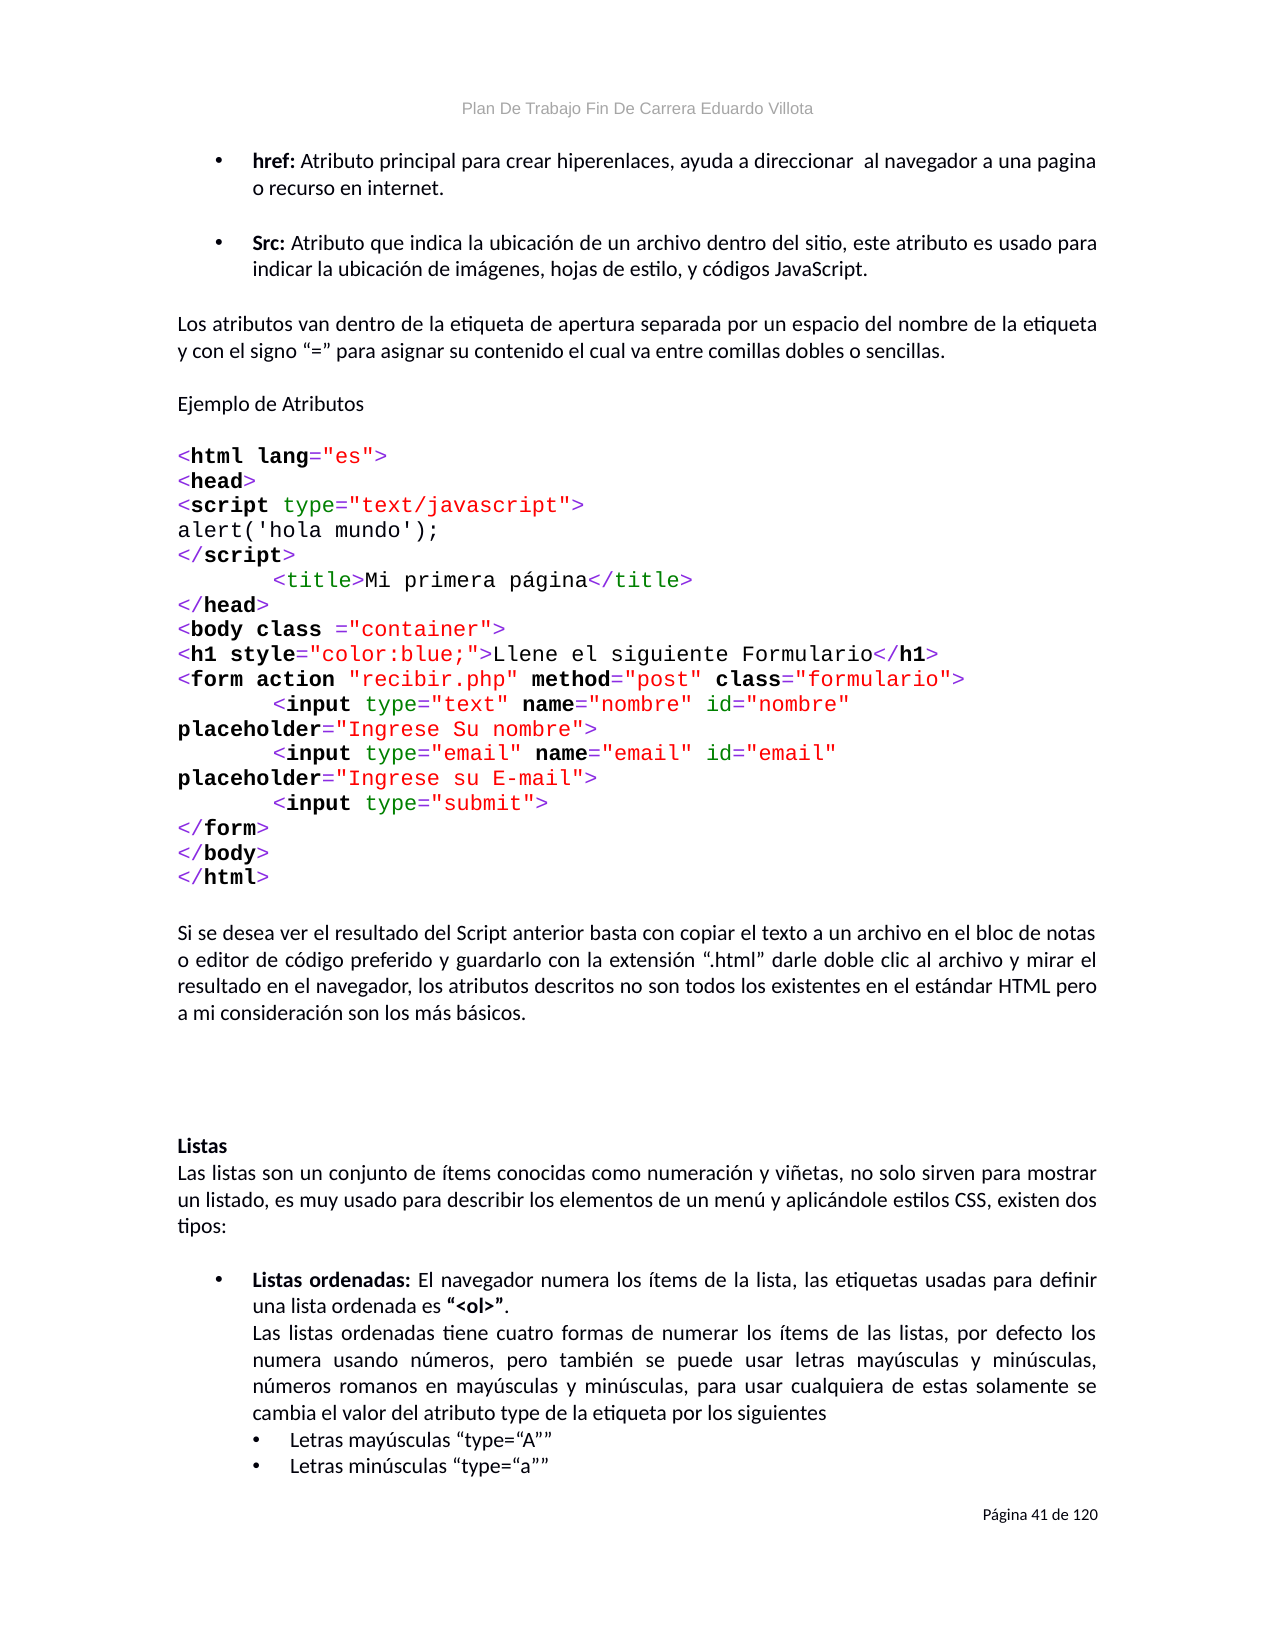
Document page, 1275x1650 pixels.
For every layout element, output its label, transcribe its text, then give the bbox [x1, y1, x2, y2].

text <h1 style="color:blue;">Llene el siguiente Formulario</h1> [177, 643, 1098, 668]
text </body> [177, 842, 1098, 866]
list Letras mayúsculas “type=“A”” [252, 1426, 1098, 1453]
list Las listas ordenadas tiene cuatro formas de numerar los ítems de las listas, por defecto los numera usando números, pero también se puede usar letras mayúsculas y minúsculas, números romanos en mayúsculas y minúsculas, para usar cualquiera de estas solamente se cambia el valor del atributo type de la etiqueta por los siguientes [215, 1319, 1098, 1426]
text Ejemplo de Atributos [177, 390, 1098, 417]
list Listas ordenadas: El navegador numera los ítems de la lista, las etiquetas usadas para definir una lista ordenada es “<ol>”. [215, 1266, 1098, 1319]
text <input type="text" name="nombre" id="nombre" placeholder="Ingrese Su nombre"> [177, 693, 1098, 742]
text <head> [177, 470, 1098, 494]
text <title>Mi primera página</title> [177, 569, 1098, 594]
text <html lang="es"> [177, 445, 1098, 470]
text <script type="text/javascript"> [177, 494, 1098, 519]
list href: Atributo principal para crear hiperenlaces, ayuda a direccionar al navegador a una pagina o recurso en internet. [215, 148, 1098, 201]
text alert('hola mundo'); [177, 519, 1098, 544]
text </form> [177, 817, 1098, 842]
text </head> [177, 594, 1098, 618]
text Las listas son un conjunto de ítems conocidas como numeración y viñetas, no solo sirven para mostrar un listado, es muy usado para describir los elementos de un menú y aplicándole estilos CSS, existen dos tipos: [177, 1159, 1098, 1239]
text <input type="submit"> [177, 792, 1098, 817]
text Si se desea ver el resultado del Script anterior basta con copiar el texto a un archivo en el bloc de notas o editor de código preferido y guardarlo con la extensión “.html” darle doble clic al archivo y mirar el resultado en el navegador, los atributos descritos no son todos los existentes en el estándar HTML pero a mi consideración son los más básicos. [177, 919, 1098, 1026]
text Listas [177, 1133, 1098, 1159]
list Letras minúsculas “type=“a”” [252, 1453, 1098, 1479]
text <body class ="container"> [177, 618, 1098, 643]
text <input type="email" name="email" id="email" placeholder="Ingrese su E-mail"> [177, 742, 1098, 792]
list Src: Atributo que indica la ubicación de un archivo dentro del sitio, este atributo es usado para indicar la ubicación de imágenes, hojas de estilo, y códigos JavaScript. [215, 229, 1098, 282]
text <form action "recibir.php" method="post" class="formulario"> [177, 668, 1098, 693]
text </html> [177, 866, 1098, 891]
text Los atributos van dentro de la etiqueta de apertura separada por un espacio del nombre de la etiqueta y con el signo “=” para asignar su contenido el cual va entre comillas dobles o sencillas. [177, 310, 1098, 364]
text </script> [177, 544, 1098, 569]
